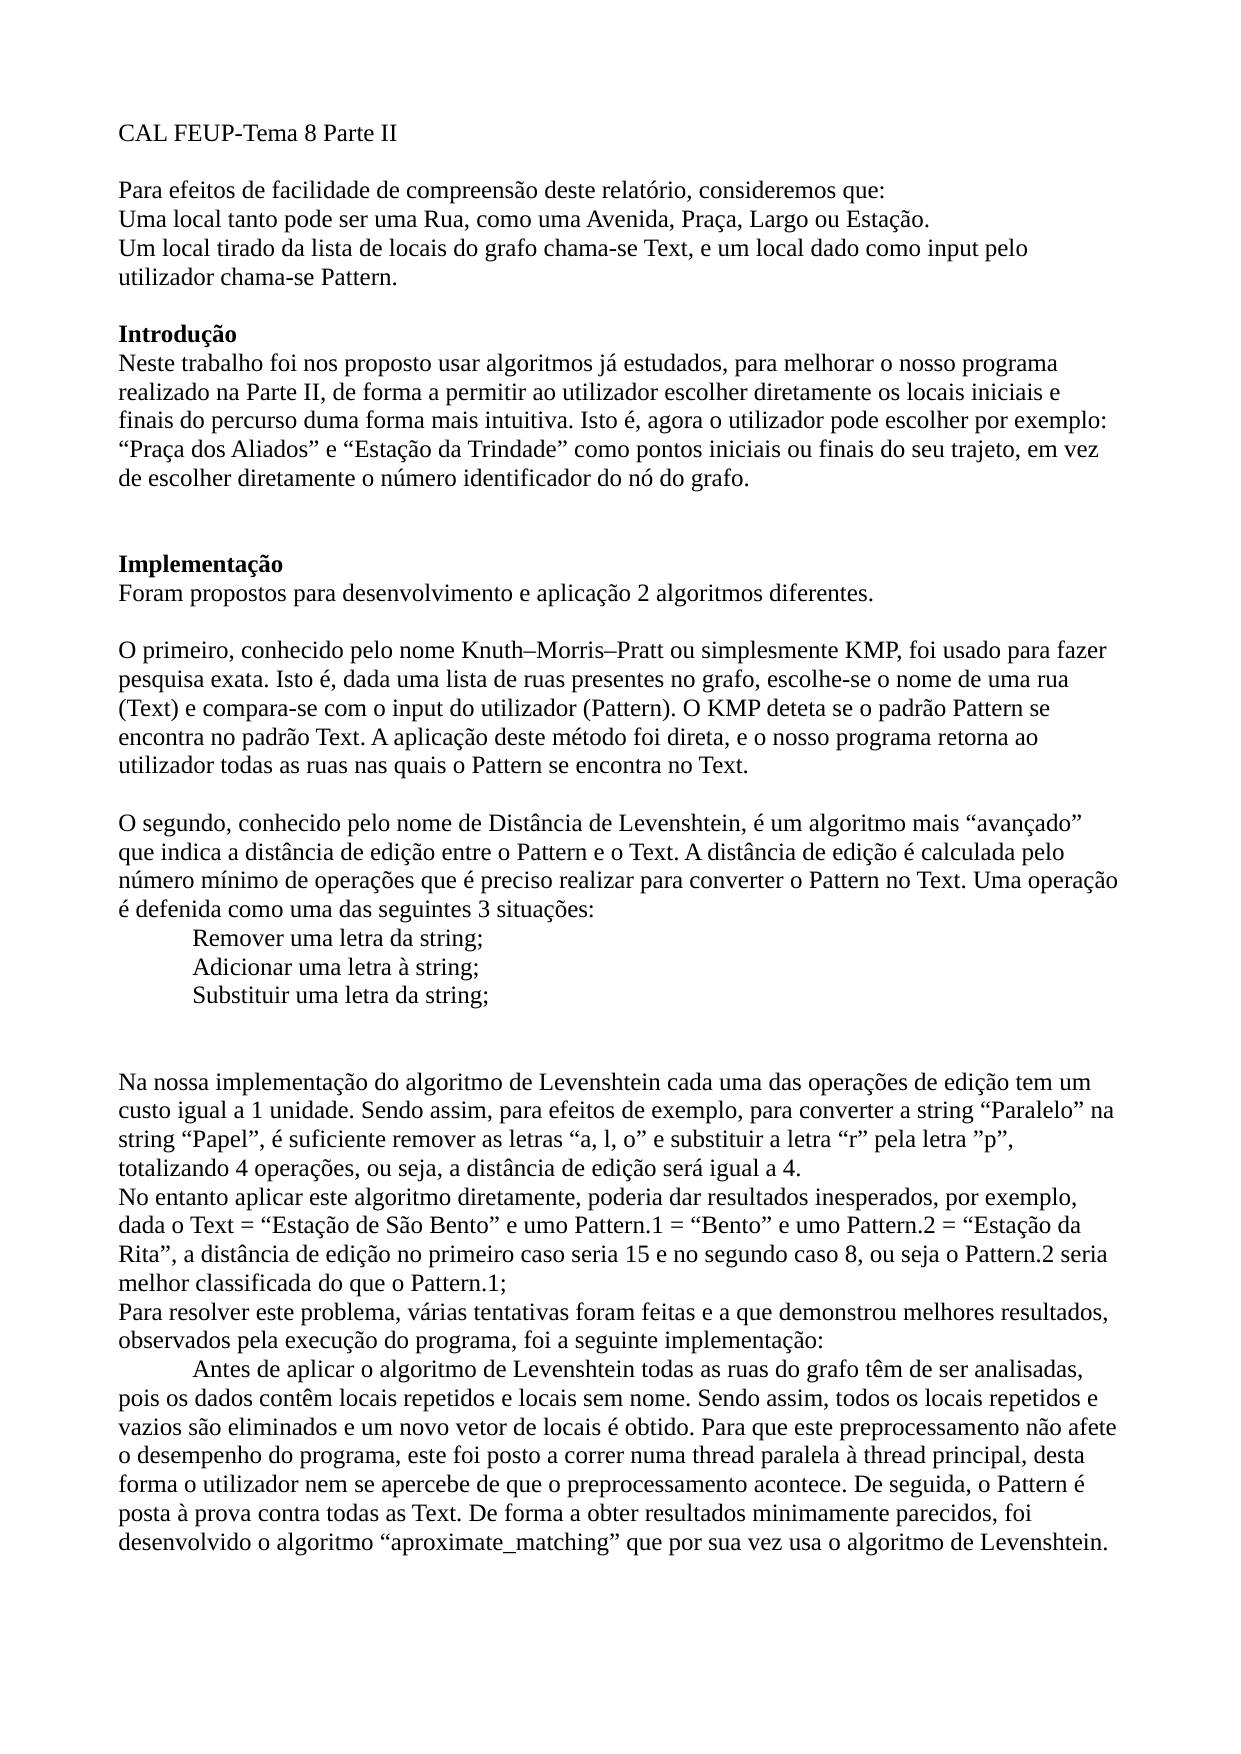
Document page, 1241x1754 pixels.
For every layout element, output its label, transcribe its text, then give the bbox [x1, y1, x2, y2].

text Substituir uma letra da string; [118, 981, 1122, 1009]
text Para efeitos de facilidade de compreensão deste relatório, consideremos que: [118, 176, 1122, 204]
text Para resolver este problema, várias tentativas foram feitas e a que demonstrou melhores resultados, observados pela execução do programa, foi a seguinte implementação: [118, 1297, 1122, 1354]
text Adicionar uma letra à string; [118, 952, 1122, 981]
text Neste trabalho foi nos proposto usar algoritmos já estudados, para melhorar o nosso programa realizado na Parte II, de forma a permitir ao utilizador escolher diretamente os locais iniciais e finais do percurso duma forma mais intuitiva. Isto é, agora o utilizador pode escolher por exemplo: “Praça dos Aliados” e “Estação da Trindade” como pontos iniciais ou finais do seu trajeto, em vez de escolher diretamente o número identificador do nó do grafo. [118, 348, 1122, 492]
text Um local tirado da lista de locais do grafo chama-se Text, e um local dado como input pelo utilizador chama-se Pattern. [118, 233, 1122, 291]
text Remover uma letra da string; [118, 923, 1122, 952]
text Foram propostos para desenvolvimento e aplicação 2 algoritmos diferentes. [118, 578, 1122, 607]
text O segundo, conhecido pelo nome de Distância de Levenshtein, é um algoritmo mais “avançado” que indica a distância de edição entre o Pattern e o Text. A distância de edição é calculada pelo número mínimo de operações que é preciso realizar para converter o Pattern no Text. Uma operação é defenida como uma das seguintes 3 situações: [118, 808, 1122, 923]
text Introdução [118, 319, 1122, 348]
text CAL FEUP-Tema 8 Parte II [118, 118, 1122, 147]
text No entanto aplicar este algoritmo diretamente, poderia dar resultados inesperados, por exemplo, dada o Text = “Estação de São Bento” e umo Pattern.1 = “Bento” e umo Pattern.2 = “Estação da Rita”, a distância de edição no primeiro caso seria 15 e no segundo caso 8, ou seja o Pattern.2 seria melhor classificada do que o Pattern.1; [118, 1182, 1122, 1297]
text O primeiro, conhecido pelo nome Knuth–Morris–Pratt ou simplesmente KMP, foi usado para fazer pesquisa exata. Isto é, dada uma lista de ruas presentes no grafo, escolhe-se o nome de uma rua (Text) e compara-se com o input do utilizador (Pattern). O KMP deteta se o padrão Pattern se encontra no padrão Text. A aplicação deste método foi direta, e o nosso programa retorna ao utilizador todas as ruas nas quais o Pattern se encontra no Text. [118, 636, 1122, 779]
text Uma local tanto pode ser uma Rua, como uma Avenida, Praça, Largo ou Estação. [118, 204, 1122, 233]
text Antes de aplicar o algoritmo de Levenshtein todas as ruas do grafo têm de ser analisadas, pois os dados contêm locais repetidos e locais sem nome. Sendo assim, todos os locais repetidos e vazios são eliminados e um novo vetor de locais é obtido. Para que este preprocessamento não afete o desempenho do programa, este foi posto a correr numa thread paralela à thread principal, desta forma o utilizador nem se apercebe de que o preprocessamento acontece. De seguida, o Pattern é posta à prova contra todas as Text. De forma a obter resultados minimamente parecidos, foi desenvolvido o algoritmo “aproximate_matching” que por sua vez usa o algoritmo de Levenshtein. [118, 1354, 1122, 1556]
text Implementação [118, 549, 1122, 578]
text Na nossa implementação do algoritmo de Levenshtein cada uma das operações de edição tem um custo igual a 1 unidade. Sendo assim, para efeitos de exemplo, para converter a string “Paralelo” na string “Papel”, é suficiente remover as letras “a, l, o” e substituir a letra “r” pela letra ”p”, totalizando 4 operações, ou seja, a distância de edição será igual a 4. [118, 1067, 1122, 1182]
